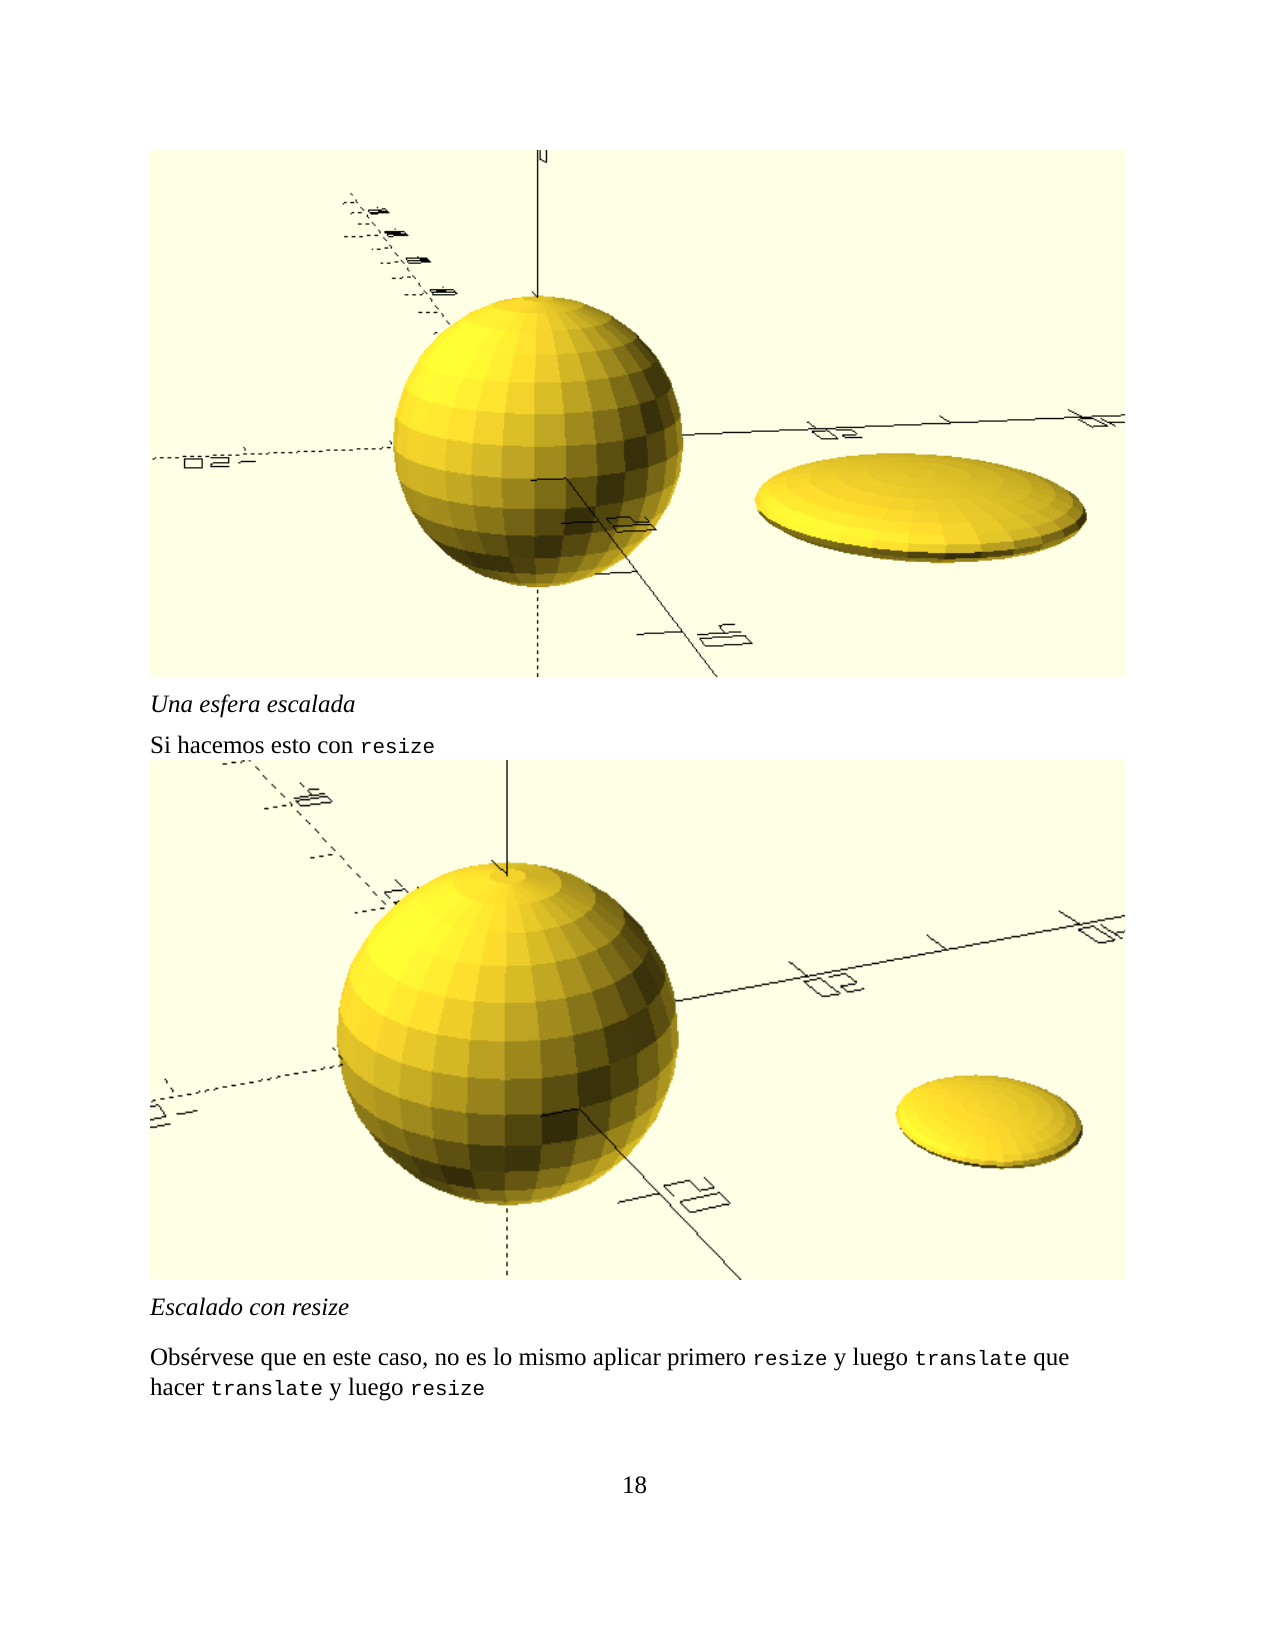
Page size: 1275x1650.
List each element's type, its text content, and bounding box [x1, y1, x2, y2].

text Obsérvese que en este caso, no es lo mismo aplicar primero resize y luego translate que hacer translate y luego resize [150, 1342, 1125, 1401]
picture [150, 760, 1125, 1280]
text Una esfera escalada [150, 689, 1125, 718]
text Si hacemos esto con resize [150, 730, 1125, 760]
picture [150, 150, 1125, 677]
text Escalado con resize [150, 1292, 1125, 1321]
